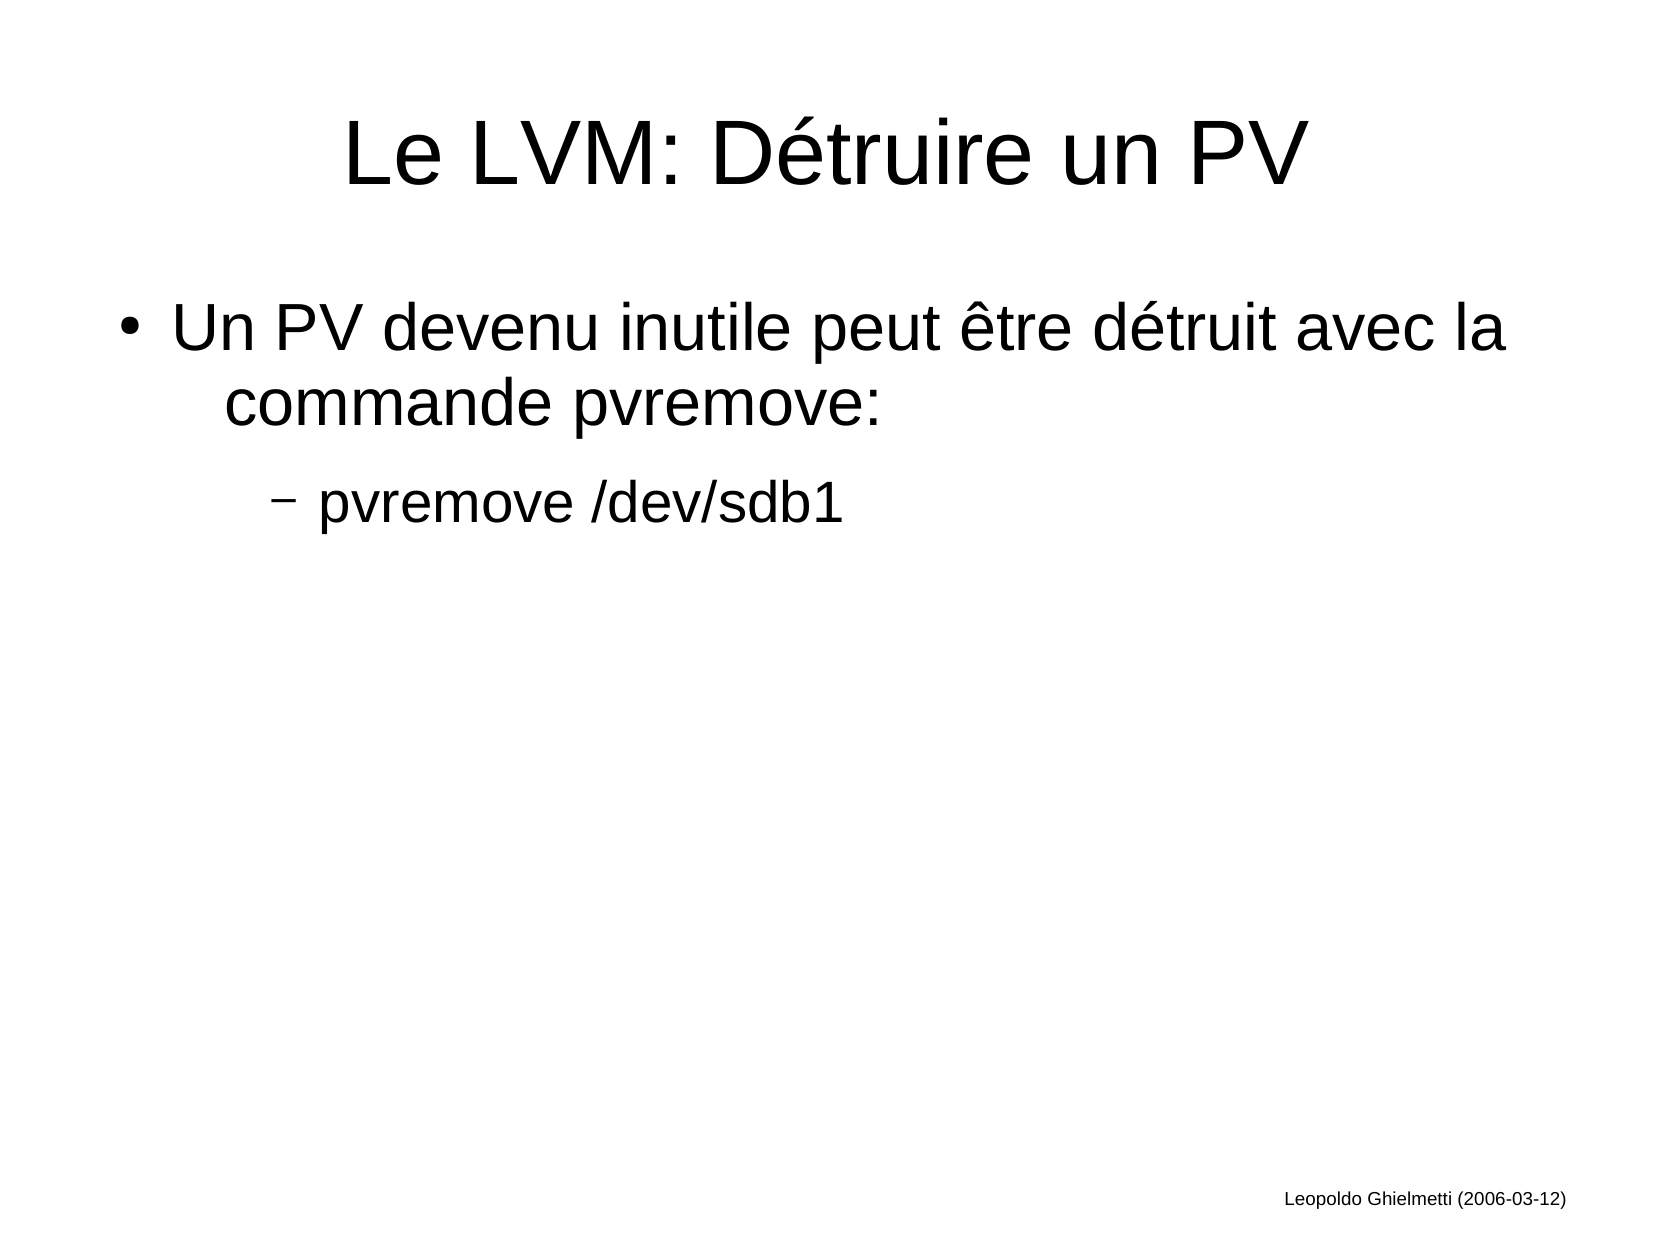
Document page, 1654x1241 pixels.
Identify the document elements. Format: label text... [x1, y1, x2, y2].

title Le LVM: Détruire un PV [82, 49, 1571, 257]
text_box Leopoldo Ghielmetti (2006-03-12) [1269, 1181, 1595, 1217]
list Un PV devenu inutile peut être détruit avec la commande pvremove: pvremove /dev/sdb1 [82, 290, 1571, 1109]
